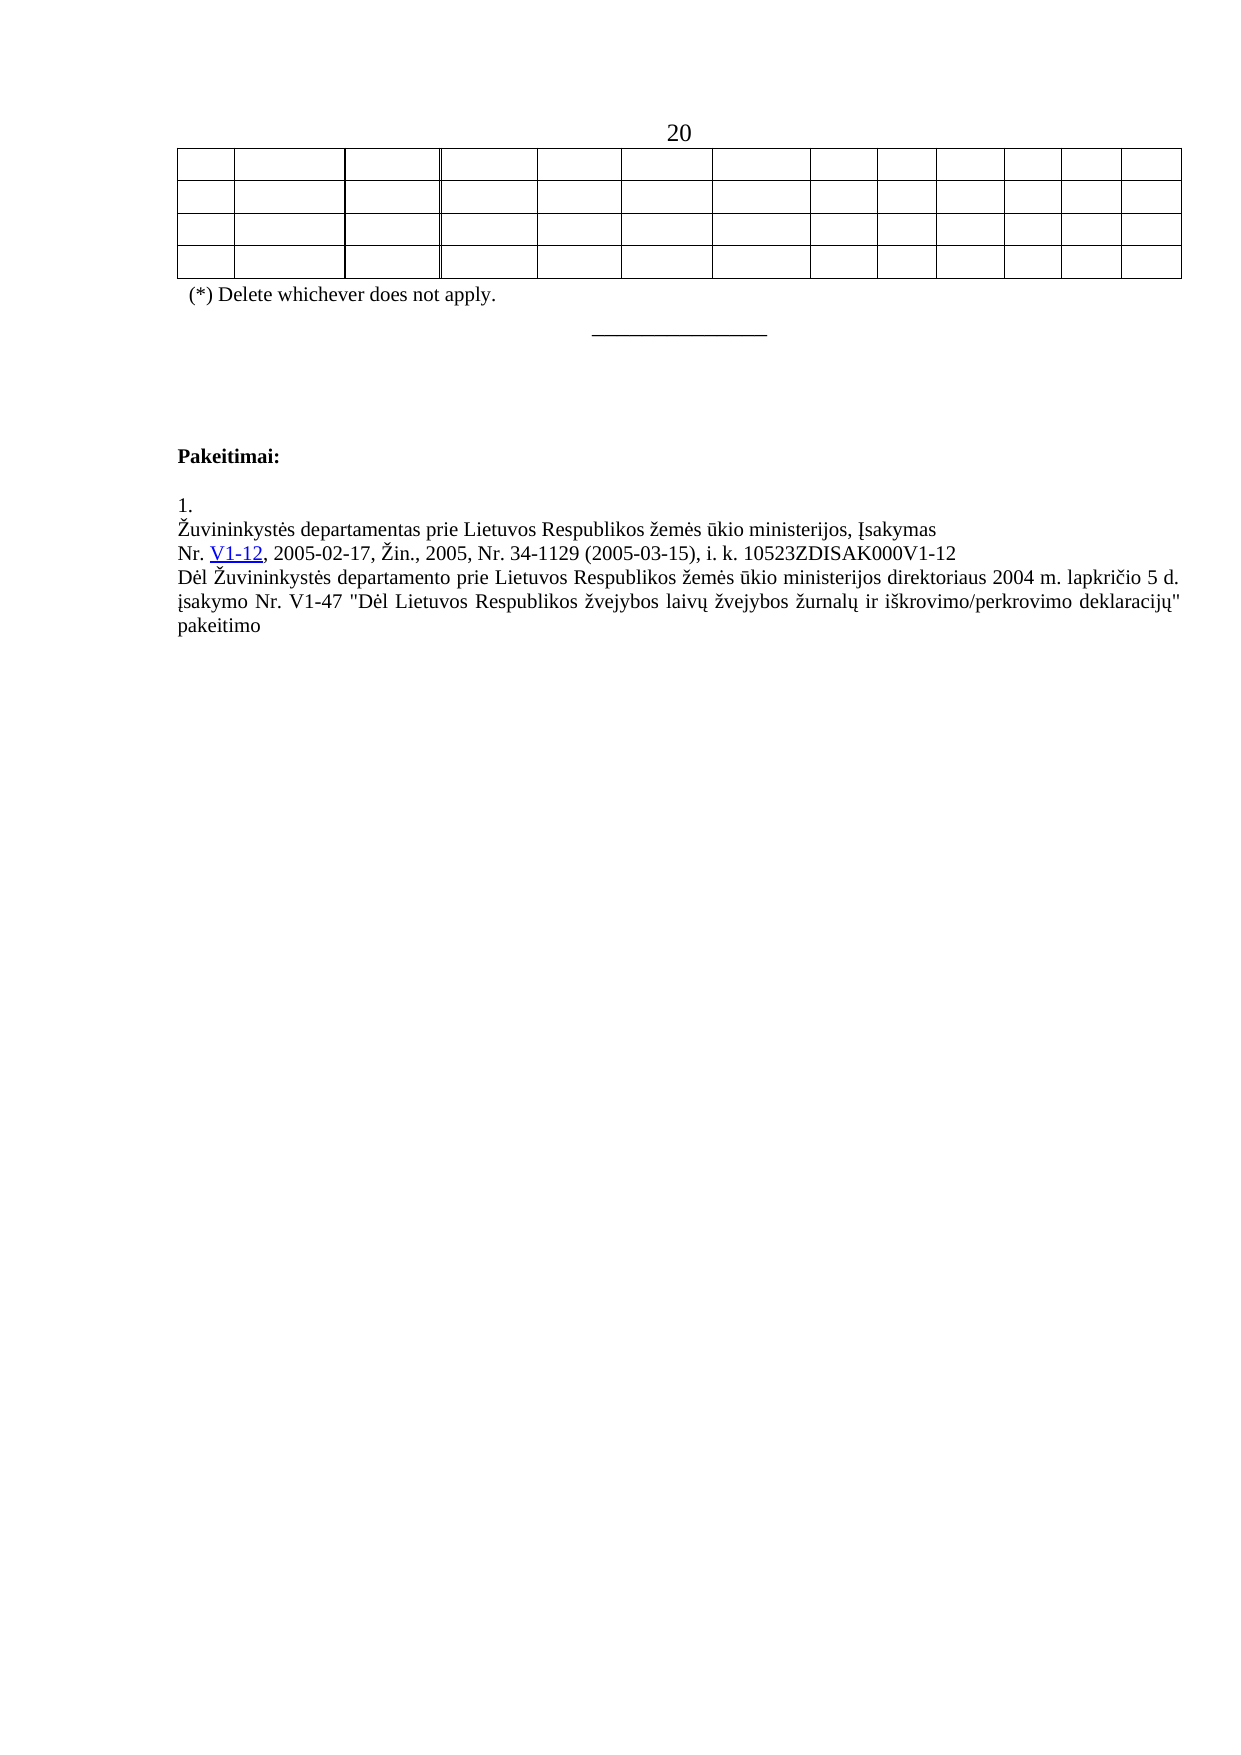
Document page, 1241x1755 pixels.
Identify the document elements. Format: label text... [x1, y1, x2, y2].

table_cell [346, 214, 439, 245]
table_cell [1005, 214, 1061, 245]
table_cell (*) Delete whichever does not apply. [177, 279, 1181, 310]
table_cell [178, 149, 234, 180]
table_cell [622, 214, 712, 245]
table_cell [1005, 149, 1061, 180]
table_cell [1122, 181, 1181, 213]
table_cell [442, 181, 537, 213]
table_cell [622, 149, 712, 180]
table_cell [1005, 246, 1061, 278]
table_cell [622, 181, 712, 213]
table_cell [1062, 181, 1121, 213]
table_cell [538, 149, 621, 180]
text Nr. V1-12, 2005-02-17, Žin., 2005, Nr. 34-1129 (2005-03-15), i. k. 10523ZDISAK000V1-12 [177, 541, 1181, 565]
table_cell [937, 246, 1004, 278]
table_cell [235, 149, 344, 180]
table_cell [713, 246, 810, 278]
table_cell [346, 149, 439, 180]
table_cell [1062, 214, 1121, 245]
table_cell [538, 181, 621, 213]
table_cell [1122, 246, 1181, 278]
table_cell [622, 246, 712, 278]
text Dėl Žuvininkystės departamento prie Lietuvos Respublikos žemės ūkio ministerijos direktoriaus 2004 m. lapkričio 5 d. įsakymo Nr. V1-47 "Dėl Lietuvos Respublikos žvejybos laivų žvejybos žurnalų ir iškrovimo/perkrovimo deklaracijų" pakeitimo [177, 565, 1181, 637]
table_cell [878, 181, 936, 213]
table_cell [442, 149, 537, 180]
table_cell [878, 214, 936, 245]
table_cell [346, 181, 439, 213]
table_cell [1122, 214, 1181, 245]
table_cell [1062, 149, 1121, 180]
table_cell [811, 149, 877, 180]
table_cell [713, 214, 810, 245]
table_cell [1062, 246, 1121, 278]
table_cell [937, 214, 1004, 245]
text ______________ [177, 310, 1181, 339]
table_cell [937, 149, 1004, 180]
text 1. [177, 493, 1181, 517]
table_cell [442, 246, 537, 278]
table_cell [538, 246, 621, 278]
text Žuvininkystės departamentas prie Lietuvos Respublikos žemės ūkio ministerijos, Įsakymas [177, 517, 1181, 541]
table_cell [346, 246, 439, 278]
table_cell [235, 214, 344, 245]
table_cell [878, 149, 936, 180]
table_cell [811, 181, 877, 213]
table_cell [235, 246, 344, 278]
table_cell [178, 214, 234, 245]
table_cell [878, 246, 936, 278]
table_cell [811, 246, 877, 278]
table_cell [811, 214, 877, 245]
table_cell [937, 181, 1004, 213]
table_cell [713, 149, 810, 180]
table_cell [235, 181, 344, 213]
table_cell [1122, 149, 1181, 180]
table_cell [538, 214, 621, 245]
text Pakeitimai: [177, 444, 1181, 468]
table_cell [442, 214, 537, 245]
table_cell [178, 246, 234, 278]
table_cell [178, 181, 234, 213]
table_cell [713, 181, 810, 213]
table_cell [1005, 181, 1061, 213]
